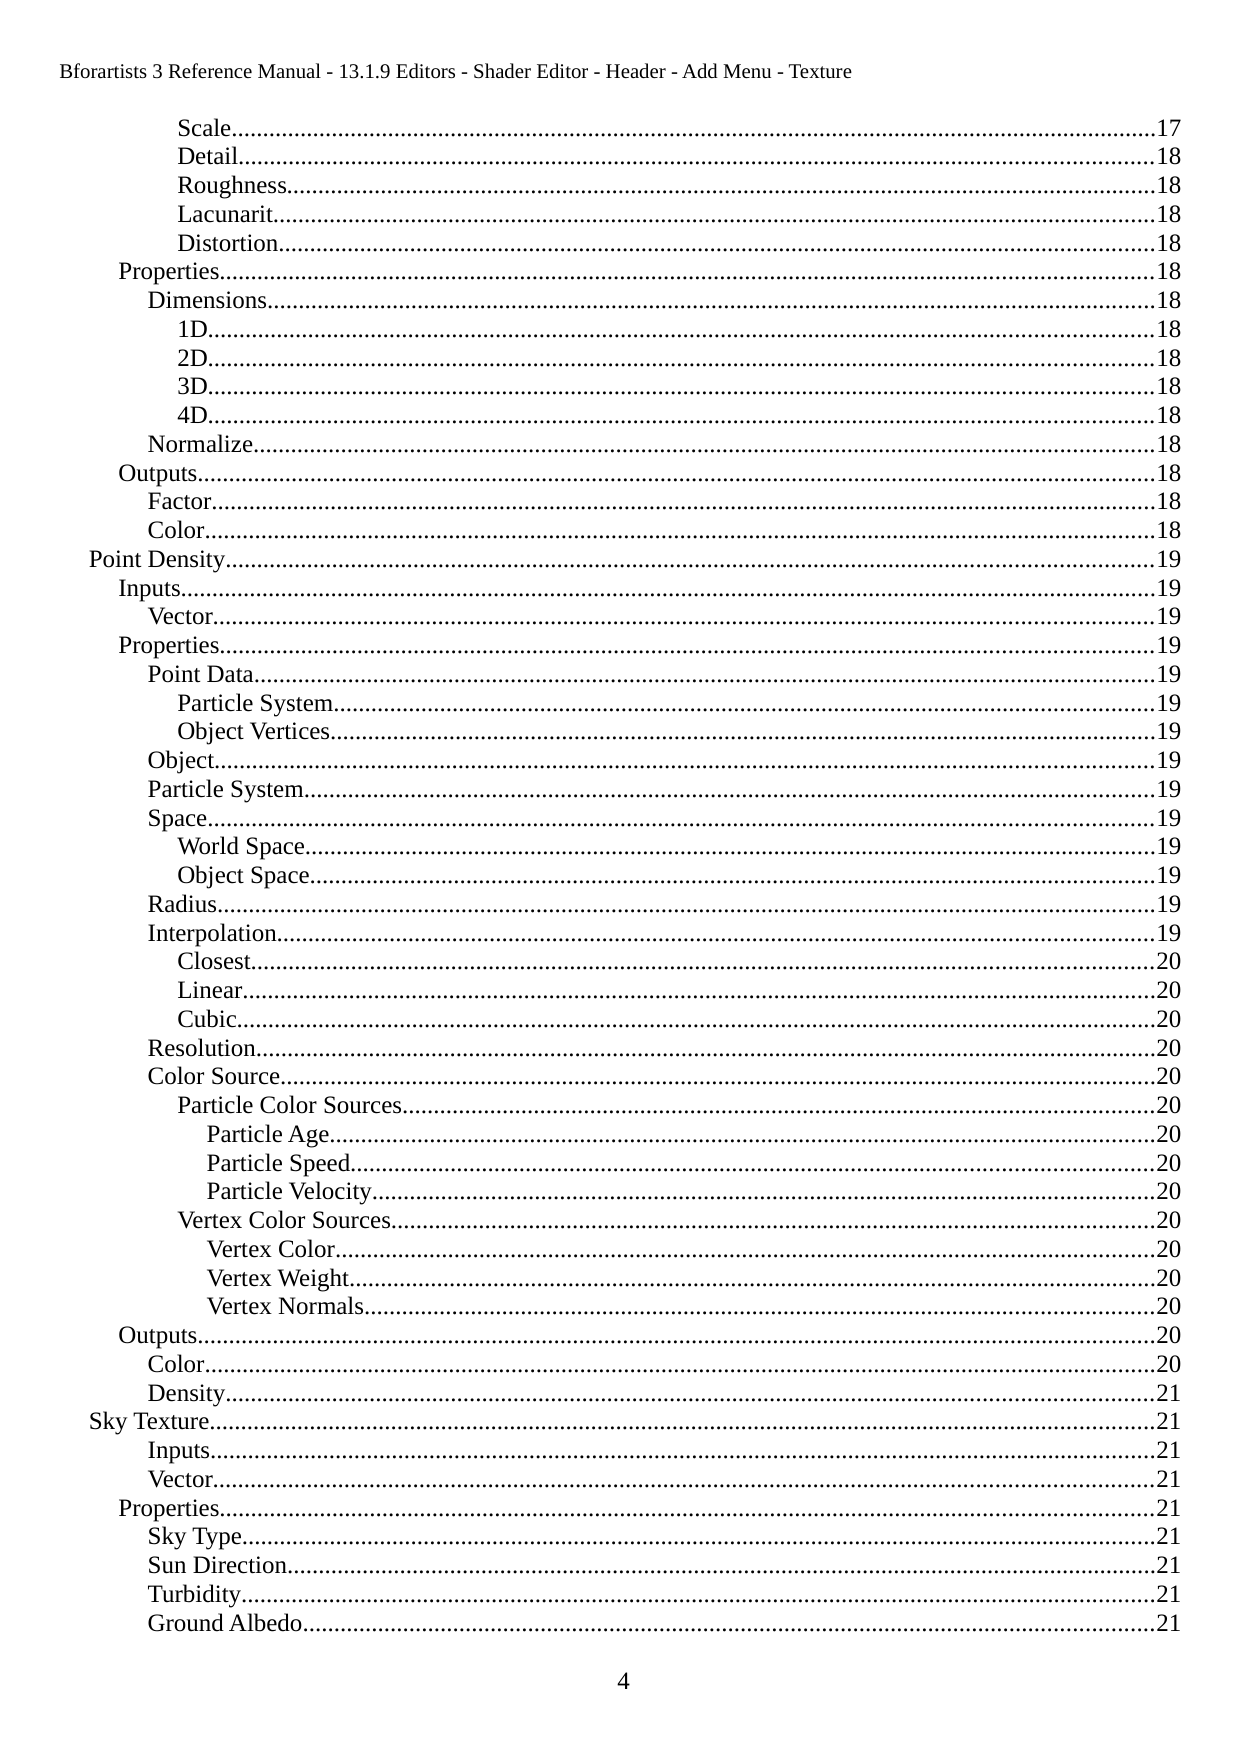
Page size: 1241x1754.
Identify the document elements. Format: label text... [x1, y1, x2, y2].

text Particle Speed 20 [206, 1148, 1181, 1176]
text Ground Albedo 21 [147, 1608, 1181, 1636]
text Color 20 [147, 1349, 1181, 1378]
text 4D 18 [177, 400, 1181, 429]
text Properties 19 [118, 630, 1181, 659]
text Dimensions 18 [147, 285, 1181, 314]
text Scale 17 [177, 113, 1181, 141]
text Object Space 19 [177, 860, 1181, 889]
text World Space 19 [177, 831, 1181, 860]
text Particle System 19 [177, 688, 1181, 716]
text Particle System 19 [147, 774, 1181, 803]
text Outputs 20 [118, 1320, 1181, 1349]
text Inputs 19 [118, 573, 1181, 601]
text 2D 18 [177, 343, 1181, 371]
text Interpolation 19 [147, 918, 1181, 946]
text Detail 18 [177, 141, 1181, 170]
text Lacunarit 18 [177, 199, 1181, 228]
text Normalize 18 [147, 429, 1181, 458]
text Space 19 [147, 803, 1181, 831]
text Color 18 [147, 515, 1181, 544]
text Vertex Weight 20 [206, 1263, 1181, 1291]
text Vector 19 [147, 601, 1181, 630]
text Factor 18 [147, 486, 1181, 515]
text Distortion 18 [177, 228, 1181, 256]
text Outputs 18 [118, 458, 1181, 486]
text Radius 19 [147, 889, 1181, 918]
text Inputs 21 [147, 1435, 1181, 1464]
text Color Source 20 [147, 1061, 1181, 1090]
text Density 21 [147, 1378, 1181, 1406]
text 3D 18 [177, 371, 1181, 400]
text Point Density 19 [88, 544, 1181, 573]
text Properties 21 [118, 1493, 1181, 1521]
text Linear 20 [177, 975, 1181, 1004]
text Roughness 18 [177, 170, 1181, 199]
text Sky Texture 21 [88, 1406, 1181, 1435]
text Resolution 20 [147, 1033, 1181, 1061]
text Vertex Color Sources 20 [177, 1205, 1181, 1234]
text Turbidity 21 [147, 1579, 1181, 1608]
text Object 19 [147, 745, 1181, 774]
text Particle Velocity 20 [206, 1176, 1181, 1205]
text Vector 21 [147, 1464, 1181, 1493]
text Particle Color Sources 20 [177, 1090, 1181, 1119]
text Cubic 20 [177, 1004, 1181, 1033]
text Object Vertices 19 [177, 716, 1181, 745]
text 1D 18 [177, 314, 1181, 343]
text Particle Age 20 [206, 1119, 1181, 1148]
text Vertex Color 20 [206, 1234, 1181, 1263]
text Closest 20 [177, 946, 1181, 975]
text Vertex Normals 20 [206, 1291, 1181, 1320]
text Properties 18 [118, 256, 1181, 285]
text Sun Direction 21 [147, 1550, 1181, 1579]
text Point Data 19 [147, 659, 1181, 688]
text Sky Type 21 [147, 1521, 1181, 1550]
